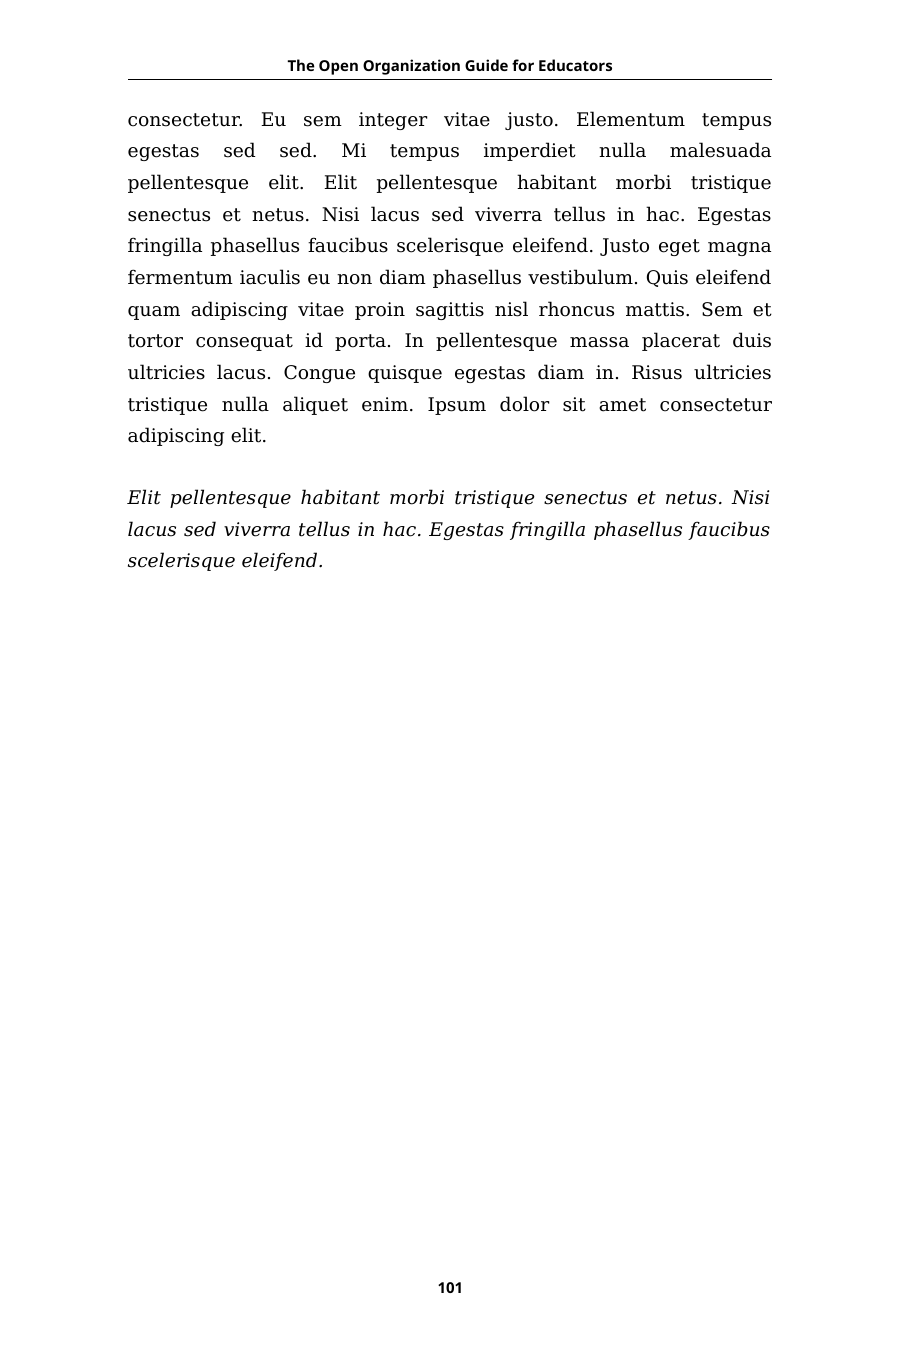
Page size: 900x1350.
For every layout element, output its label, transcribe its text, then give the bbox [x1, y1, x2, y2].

text Elit pellentesque habitant morbi tristique senectus et netus. Nisi lacus sed viverra tellus in hac. Egestas fringilla phasellus faucibus scelerisque eleifend. [127, 487, 772, 572]
text consectetur. Eu sem integer vitae justo. Elementum tempus egestas sed sed. Mi tempus imperdiet nulla malesuada pellentesque elit. Elit pellentesque habitant morbi tristique senectus et netus. Nisi lacus sed viverra tellus in hac. Egestas fringilla phasellus faucibus scelerisque eleifend. Justo eget magna fermentum iaculis eu non diam phasellus vestibulum. Quis eleifend quam adipiscing vitae proin sagittis nisl rhoncus mattis. Sem et tortor consequat id porta. In pellentesque massa placerat duis ultricies lacus. Congue quisque egestas diam in. Risus ultricies tristique nulla aliquet enim. Ipsum dolor sit amet consectetur adipiscing elit. [127, 109, 772, 447]
